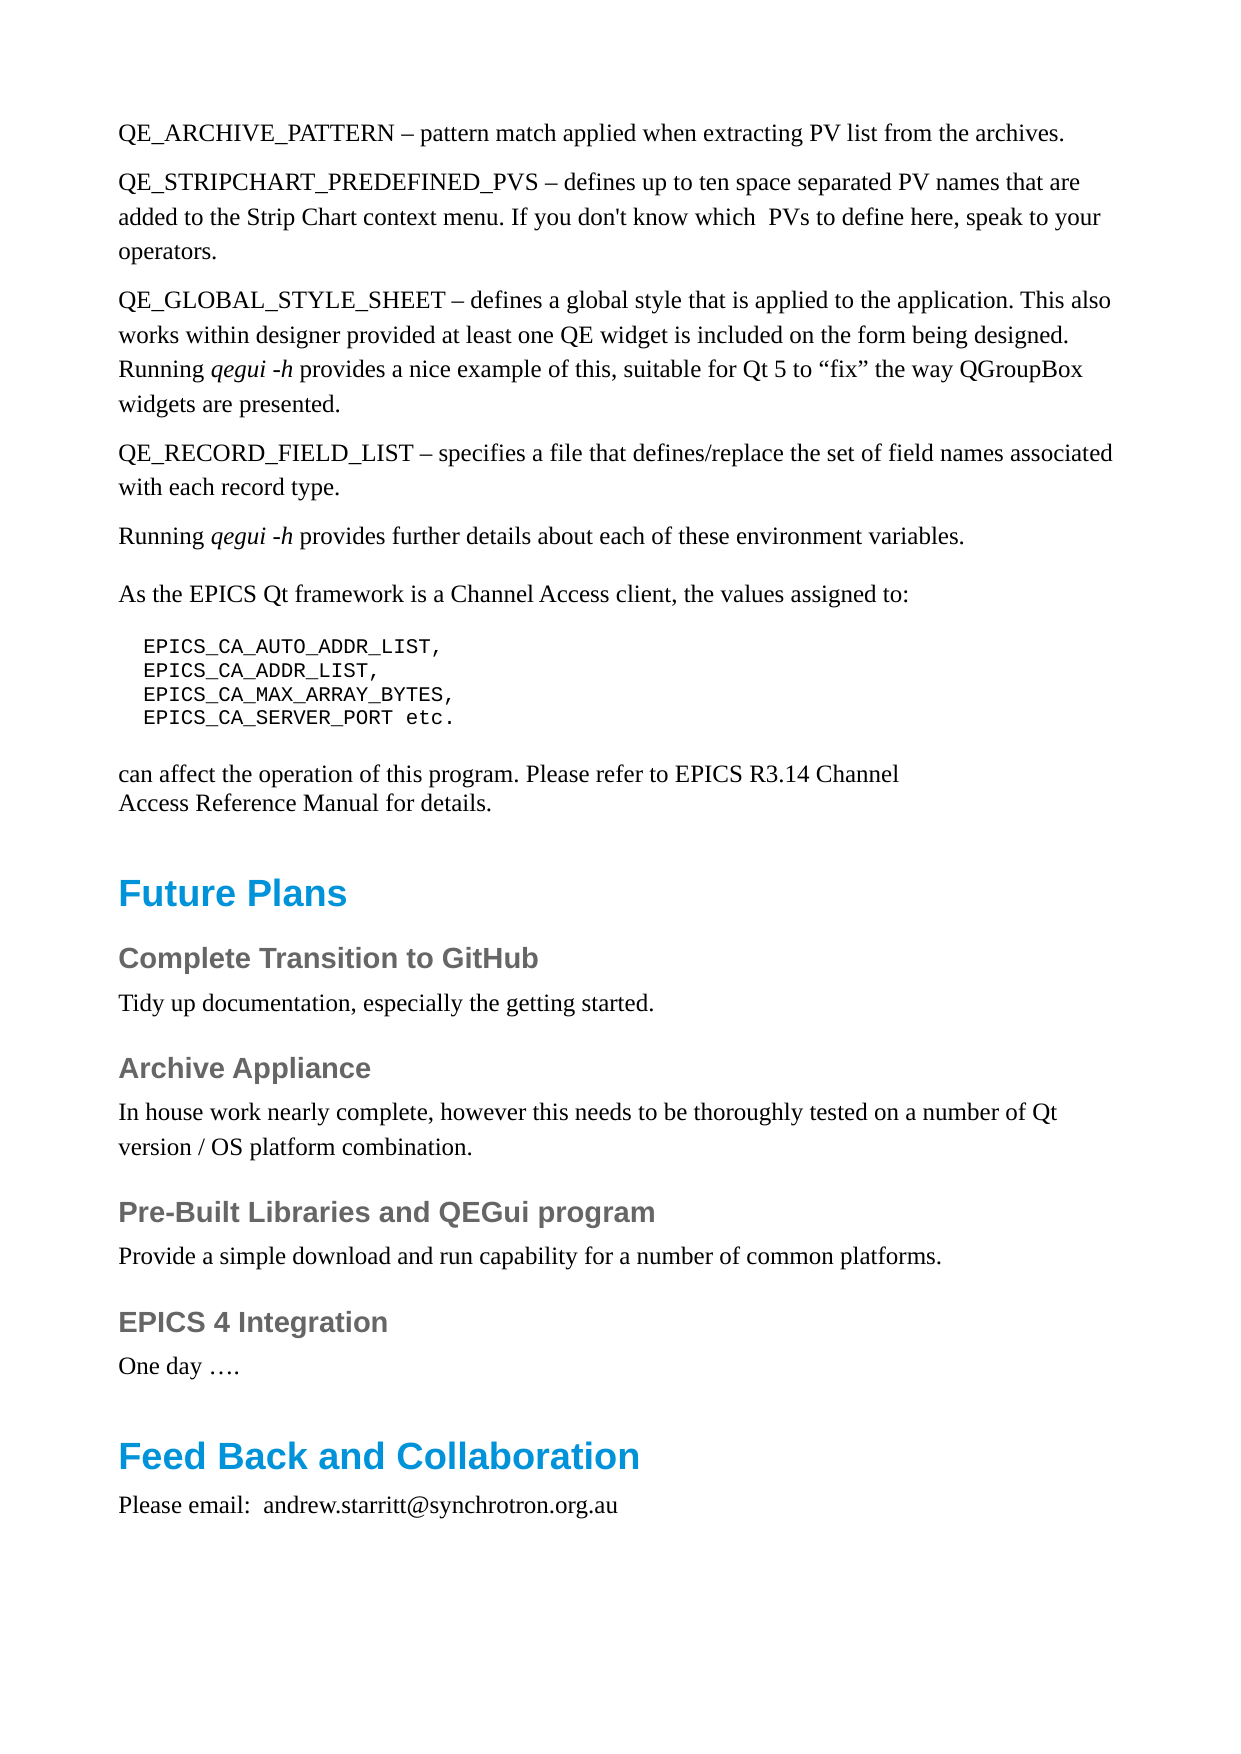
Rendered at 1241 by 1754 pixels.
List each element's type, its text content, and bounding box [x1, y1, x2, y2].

text One day …. [118, 1351, 1122, 1380]
text EPICS_CA_ADDR_LIST, [118, 660, 1122, 683]
text Access Reference Manual for details. [118, 788, 1122, 817]
subtitle Future Plans [118, 871, 1122, 914]
text In house work nearly complete, however this needs to be thoroughly tested on a number of Qt version / OS platform combination. [118, 1097, 1122, 1161]
subtitle Feed Back and Collaboration [118, 1434, 1122, 1477]
text Please email: andrew.starritt@synchrotron.org.au [118, 1490, 1122, 1518]
text Running qegui -h provides further details about each of these environment variables. [118, 521, 1122, 550]
text QE_STRIPCHART_PREDEFINED_PVS – defines up to ten space separated PV names that are added to the Strip Chart context menu. If you don't know which PVs to define here, speak to your operators. [118, 167, 1122, 265]
text EPICS_CA_AUTO_ADDR_LIST, [118, 636, 1122, 660]
text Tidy up documentation, especially the getting started. [118, 988, 1122, 1016]
text QE_ARCHIVE_PATTERN – pattern match applied when extracting PV list from the archives. [118, 118, 1122, 147]
text QE_RECORD_FIELD_LIST – specifies a file that defines/replace the set of field names associated with each record type. [118, 438, 1122, 501]
text Provide a simple download and run capability for a number of common platforms. [118, 1241, 1122, 1270]
subtitle EPICS 4 Integration [118, 1305, 1122, 1339]
subtitle Archive Appliance [118, 1051, 1122, 1085]
text As the EPICS Qt framework is a Channel Access client, the values assigned to: [118, 579, 1122, 607]
text EPICS_CA_MAX_ARRAY_BYTES, [118, 683, 1122, 707]
text EPICS_CA_SERVER_PORT etc. [118, 707, 1122, 731]
subtitle Complete Transition to GitHub [118, 942, 1122, 975]
text can affect the operation of this program. Please refer to EPICS R3.14 Channel [118, 759, 1122, 788]
text QE_GLOBAL_STYLE_SHEET – defines a global style that is applied to the application. This also works within designer provided at least one QE widget is included on the form being designed. Running qegui -h provides a nice example of this, suitable for Qt 5 to “fix” the way QGroupBox widgets are presented. [118, 285, 1122, 417]
subtitle Pre-Built Libraries and QEGui program [118, 1195, 1122, 1229]
